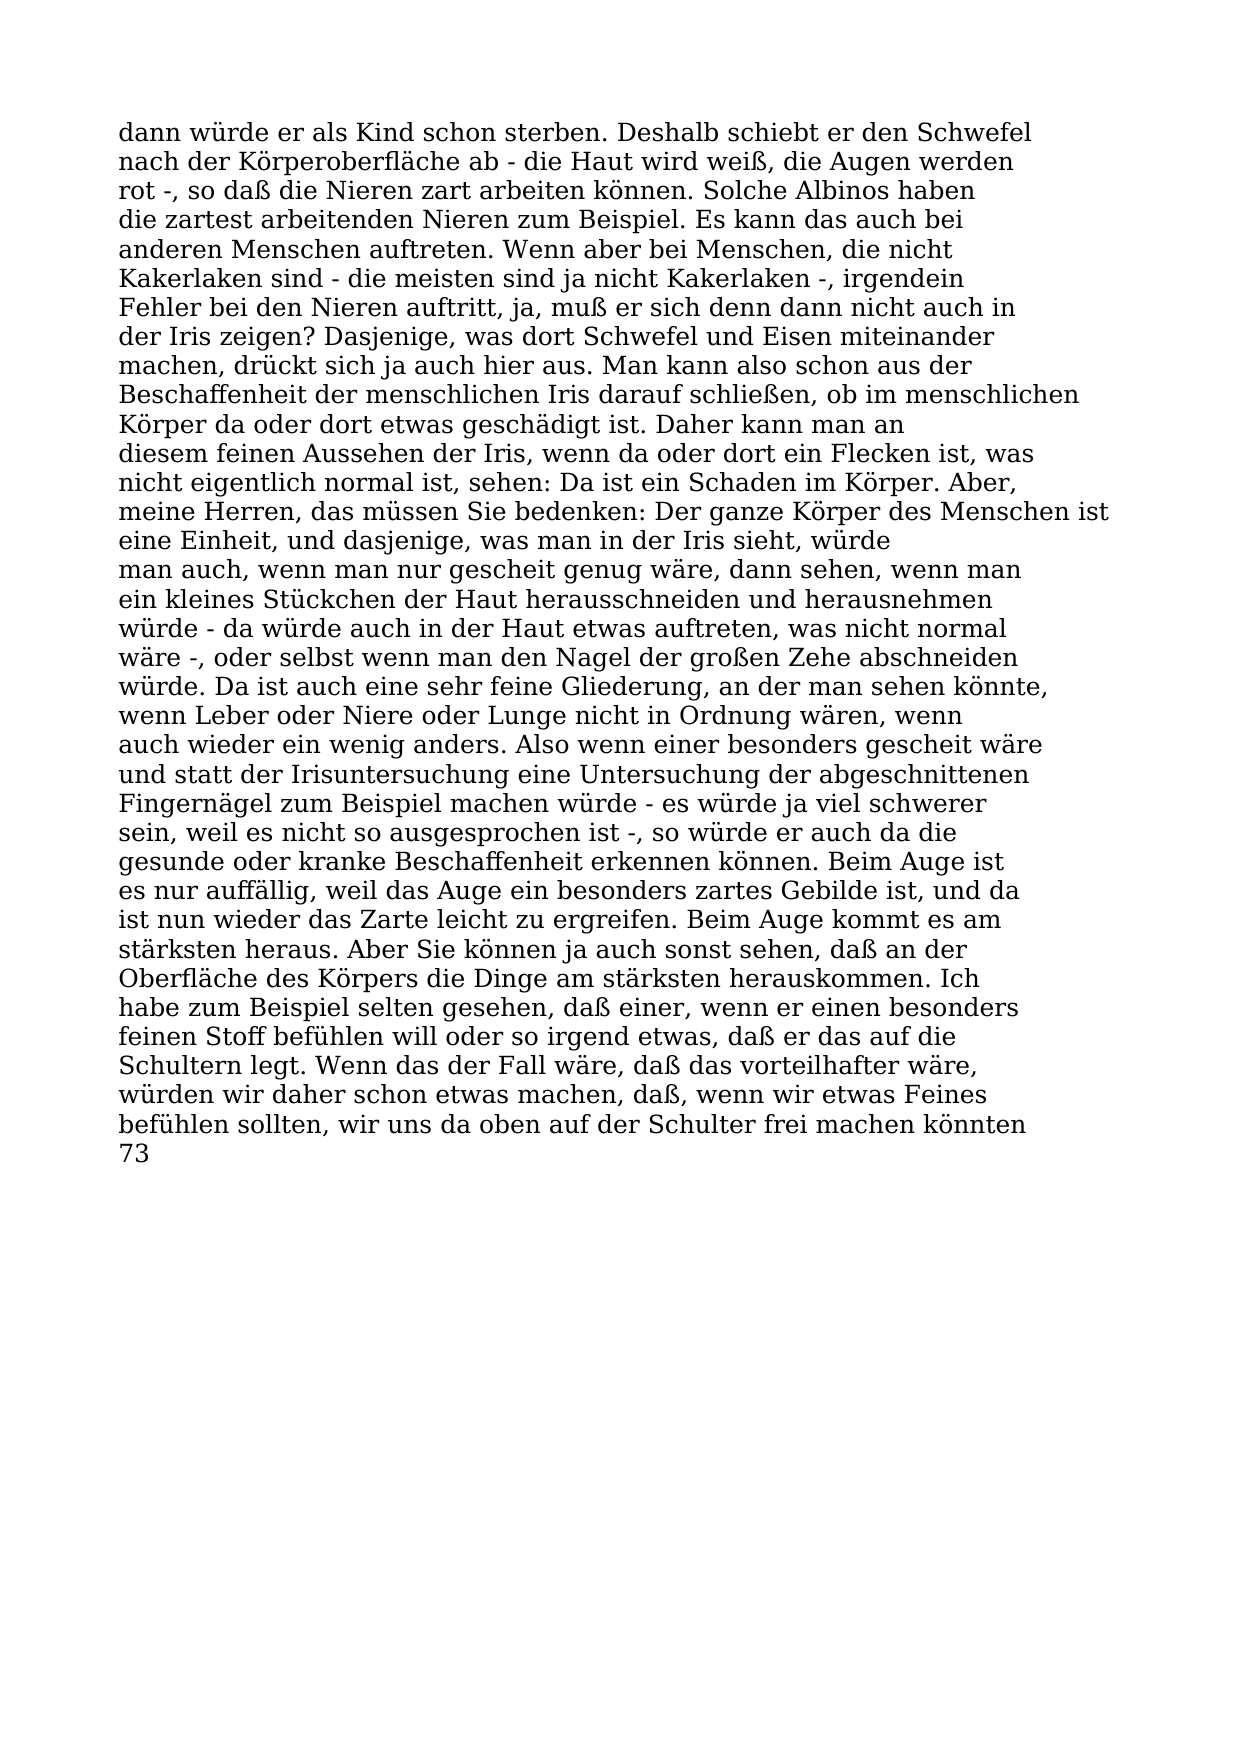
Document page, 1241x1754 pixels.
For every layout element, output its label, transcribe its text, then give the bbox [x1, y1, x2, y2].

text habe zum Beispiel selten gesehen, daß einer, wenn er einen besonders [118, 993, 1122, 1022]
text diesem feinen Aussehen der Iris, wenn da oder dort ein Flecken ist, was [118, 439, 1122, 468]
text meine Herren, das müssen Sie bedenken: Der ganze Körper des Menschen ist eine Einheit, und dasjenige, was man in der Iris sieht, würde [118, 497, 1122, 556]
text gesunde oder kranke Beschaffenheit erkennen können. Beim Auge ist [118, 847, 1122, 876]
text der Iris zeigen? Dasjenige, was dort Schwefel und Eisen miteinander [118, 322, 1122, 351]
text Schultern legt. Wenn das der Fall wäre, daß das vorteilhafter wäre, [118, 1051, 1122, 1081]
text Kakerlaken sind - die meisten sind ja nicht Kakerlaken -, irgendein [118, 264, 1122, 293]
text wenn Leber oder Niere oder Lunge nicht in Ordnung wären, wenn [118, 701, 1122, 731]
text ein kleines Stückchen der Haut herausschneiden und herausnehmen [118, 585, 1122, 614]
text und statt der Irisuntersuchung eine Untersuchung der abgeschnittenen [118, 760, 1122, 789]
text machen, drückt sich ja auch hier aus. Man kann also schon aus der [118, 351, 1122, 381]
text dann würde er als Kind schon sterben. Deshalb schiebt er den Schwefel [118, 118, 1122, 147]
text würde - da würde auch in der Haut etwas auftreten, was nicht normal [118, 614, 1122, 643]
text rot -, so daß die Nieren zart arbeiten können. Solche Albinos haben [118, 176, 1122, 206]
text 73 [118, 1139, 1122, 1168]
text feinen Stoff befühlen will oder so irgend etwas, daß er das auf die [118, 1022, 1122, 1051]
text nach der Körperoberfläche ab - die Haut wird weiß, die Augen werden [118, 147, 1122, 176]
text würde. Da ist auch eine sehr feine Gliederung, an der man sehen könnte, [118, 672, 1122, 701]
text auch wieder ein wenig anders. Also wenn einer besonders gescheit wäre [118, 731, 1122, 760]
text Oberfläche des Körpers die Dinge am stärksten herauskommen. Ich [118, 964, 1122, 993]
text würden wir daher schon etwas machen, daß, wenn wir etwas Feines [118, 1081, 1122, 1110]
text anderen Menschen auftreten. Wenn aber bei Menschen, die nicht [118, 235, 1122, 264]
text stärksten heraus. Aber Sie können ja auch sonst sehen, daß an der [118, 935, 1122, 964]
text die zartest arbeitenden Nieren zum Beispiel. Es kann das auch bei [118, 206, 1122, 235]
text man auch, wenn man nur gescheit genug wäre, dann sehen, wenn man [118, 556, 1122, 585]
text Fingernägel zum Beispiel machen würde - es würde ja viel schwerer [118, 789, 1122, 818]
text es nur auffällig, weil das Auge ein besonders zartes Gebilde ist, und da [118, 876, 1122, 906]
text sein, weil es nicht so ausgesprochen ist -, so würde er auch da die [118, 818, 1122, 847]
text wäre -, oder selbst wenn man den Nagel der großen Zehe abschneiden [118, 643, 1122, 672]
text Beschaffenheit der menschlichen Iris darauf schließen, ob im menschlichen Körper da oder dort etwas geschädigt ist. Daher kann man an [118, 381, 1122, 439]
text befühlen sollten, wir uns da oben auf der Schulter frei machen könnten [118, 1110, 1122, 1139]
text ist nun wieder das Zarte leicht zu ergreifen. Beim Auge kommt es am [118, 906, 1122, 935]
text nicht eigentlich normal ist, sehen: Da ist ein Schaden im Körper. Aber, [118, 468, 1122, 497]
text Fehler bei den Nieren auftritt, ja, muß er sich denn dann nicht auch in [118, 293, 1122, 322]
